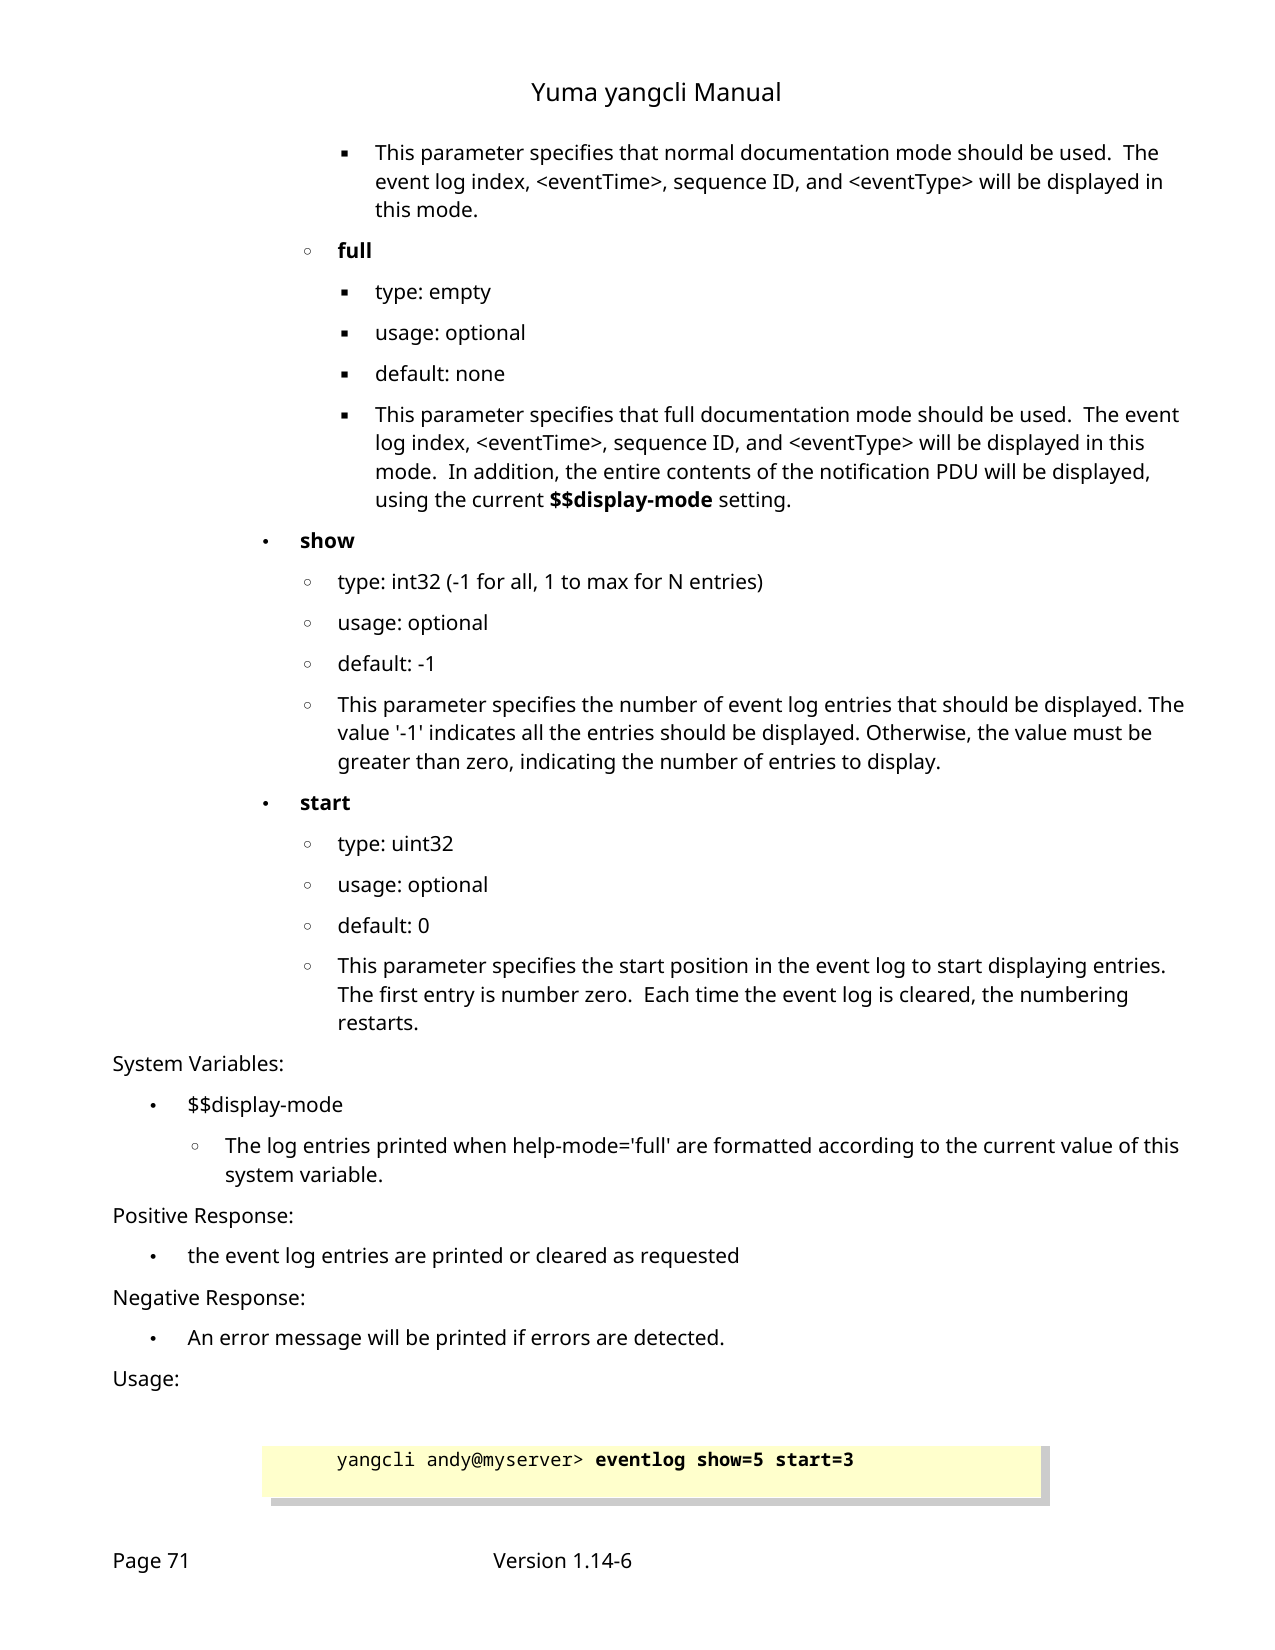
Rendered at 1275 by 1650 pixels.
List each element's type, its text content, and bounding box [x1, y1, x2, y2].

list default: 0 [300, 911, 1200, 939]
text Positive Response: [112, 1201, 1200, 1229]
text Usage: [112, 1364, 1200, 1393]
list An error message will be printed if errors are detected. [150, 1323, 1200, 1352]
list the event log entries are printed or cleared as requested [150, 1242, 1200, 1270]
list type: uint32 [300, 829, 1200, 857]
list $$display-mode [150, 1090, 1200, 1119]
list type: empty [337, 277, 1200, 306]
text Negative Response: [112, 1283, 1200, 1311]
list start [262, 788, 1200, 816]
list default: -1 [300, 649, 1200, 678]
list usage: optional [300, 608, 1200, 637]
text System Variables: [112, 1049, 1200, 1078]
list This parameter specifies the number of event log entries that should be displayed. The value '-1' indicates all the entries should be displayed. Otherwise, the value must be greater than zero, indicating the number of entries to display. [300, 690, 1200, 775]
list This parameter specifies that full documentation mode should be used. The event log index, <eventTime>, sequence ID, and <eventType> will be displayed in this mode. In addition, the entire contents of the notification PDU will be displayed, using the current $$display-mode setting. [337, 400, 1200, 514]
list show [262, 526, 1200, 555]
list This parameter specifies that normal documentation mode should be used. The event log index, <eventTime>, sequence ID, and <eventType> will be displayed in this mode. [337, 138, 1200, 224]
list default: none [337, 359, 1200, 388]
list type: int32 (-1 for all, 1 to max for N entries) [300, 567, 1200, 596]
list The log entries printed when help-mode='full' are formatted according to the current value of this system variable. [187, 1131, 1200, 1188]
list usage: optional [337, 318, 1200, 347]
list full [300, 236, 1200, 265]
list This parameter specifies the start position in the event log to start displaying entries. The first entry is number zero. Each time the event log is cleared, the numbering restarts. [300, 952, 1200, 1037]
text yangcli andy@myserver> eventlog show=5 start=3 [262, 1446, 1041, 1472]
list usage: optional [300, 870, 1200, 898]
